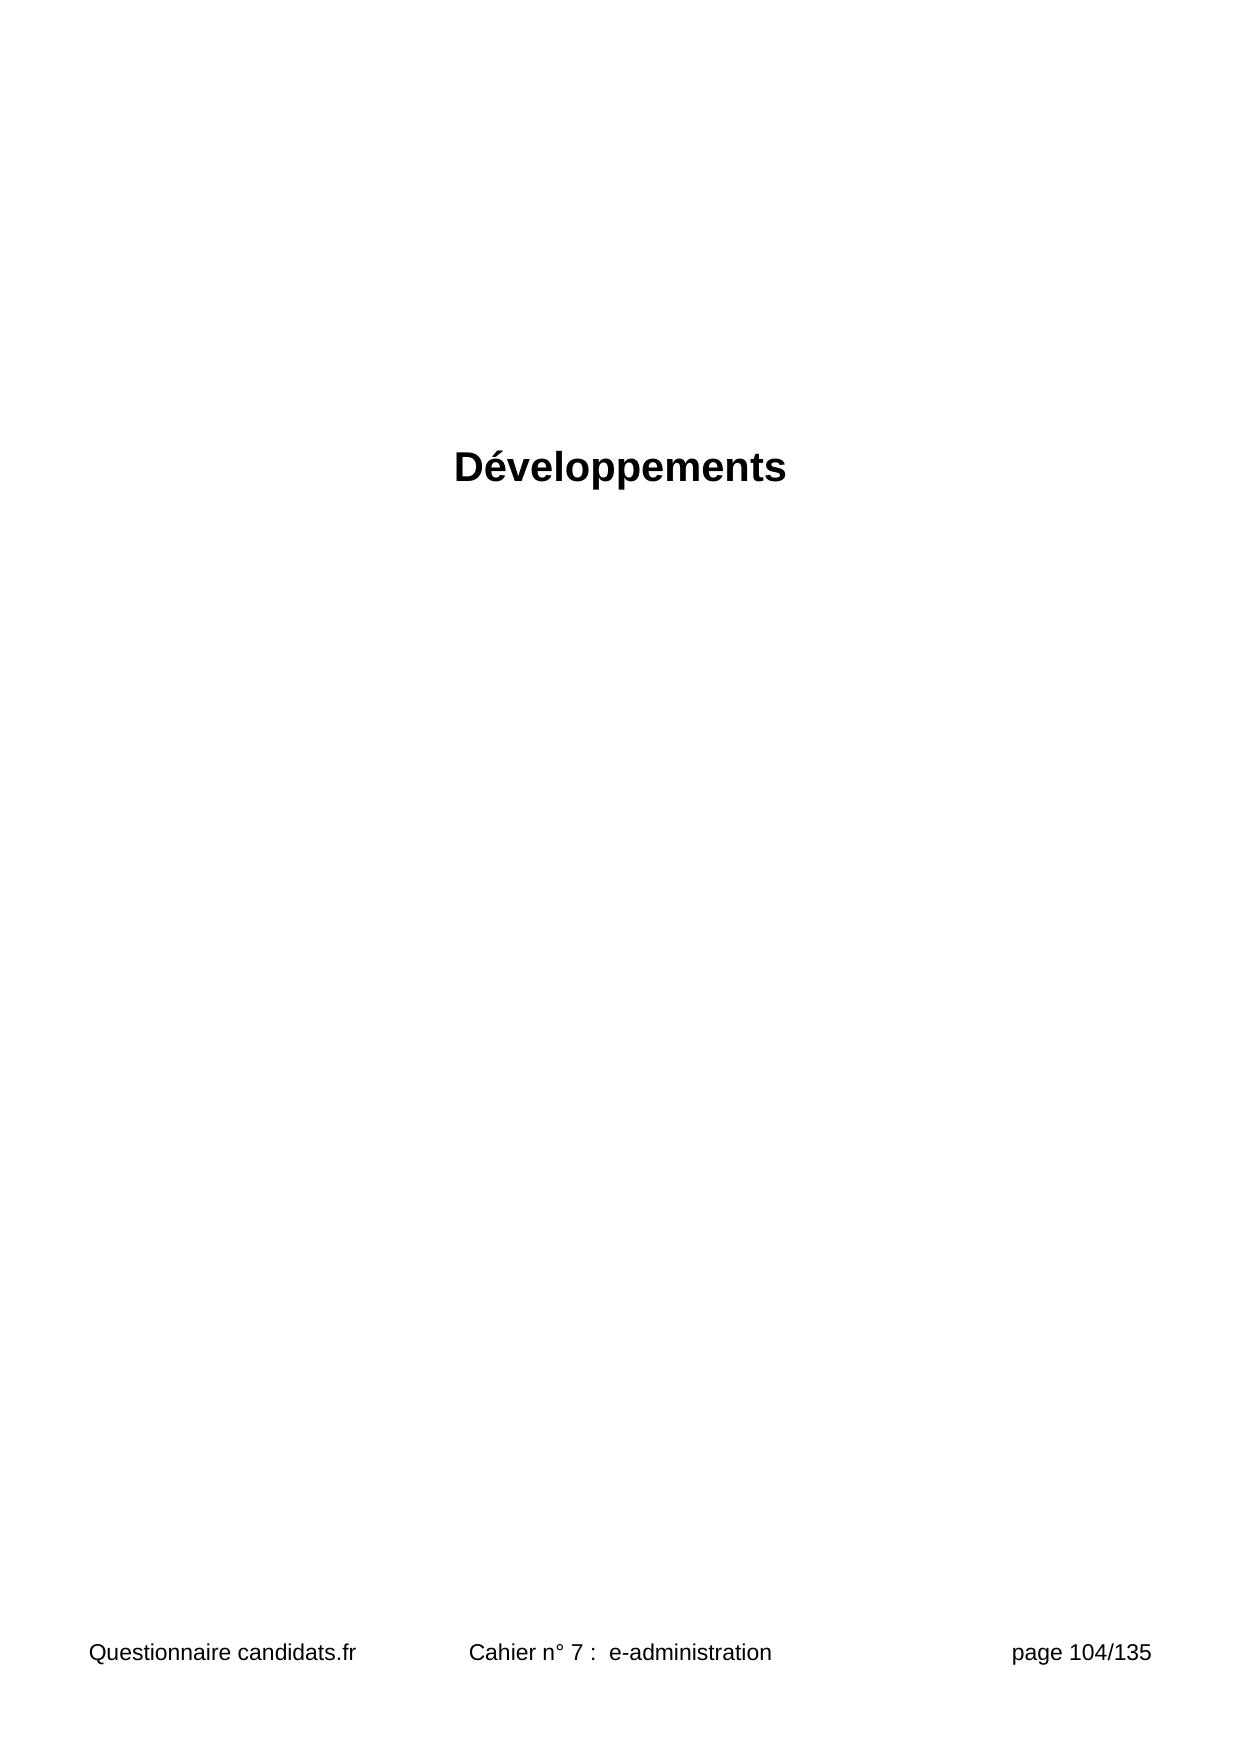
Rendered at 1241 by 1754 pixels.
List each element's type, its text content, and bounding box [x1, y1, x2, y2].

subtitle Développements [88, 444, 1152, 490]
